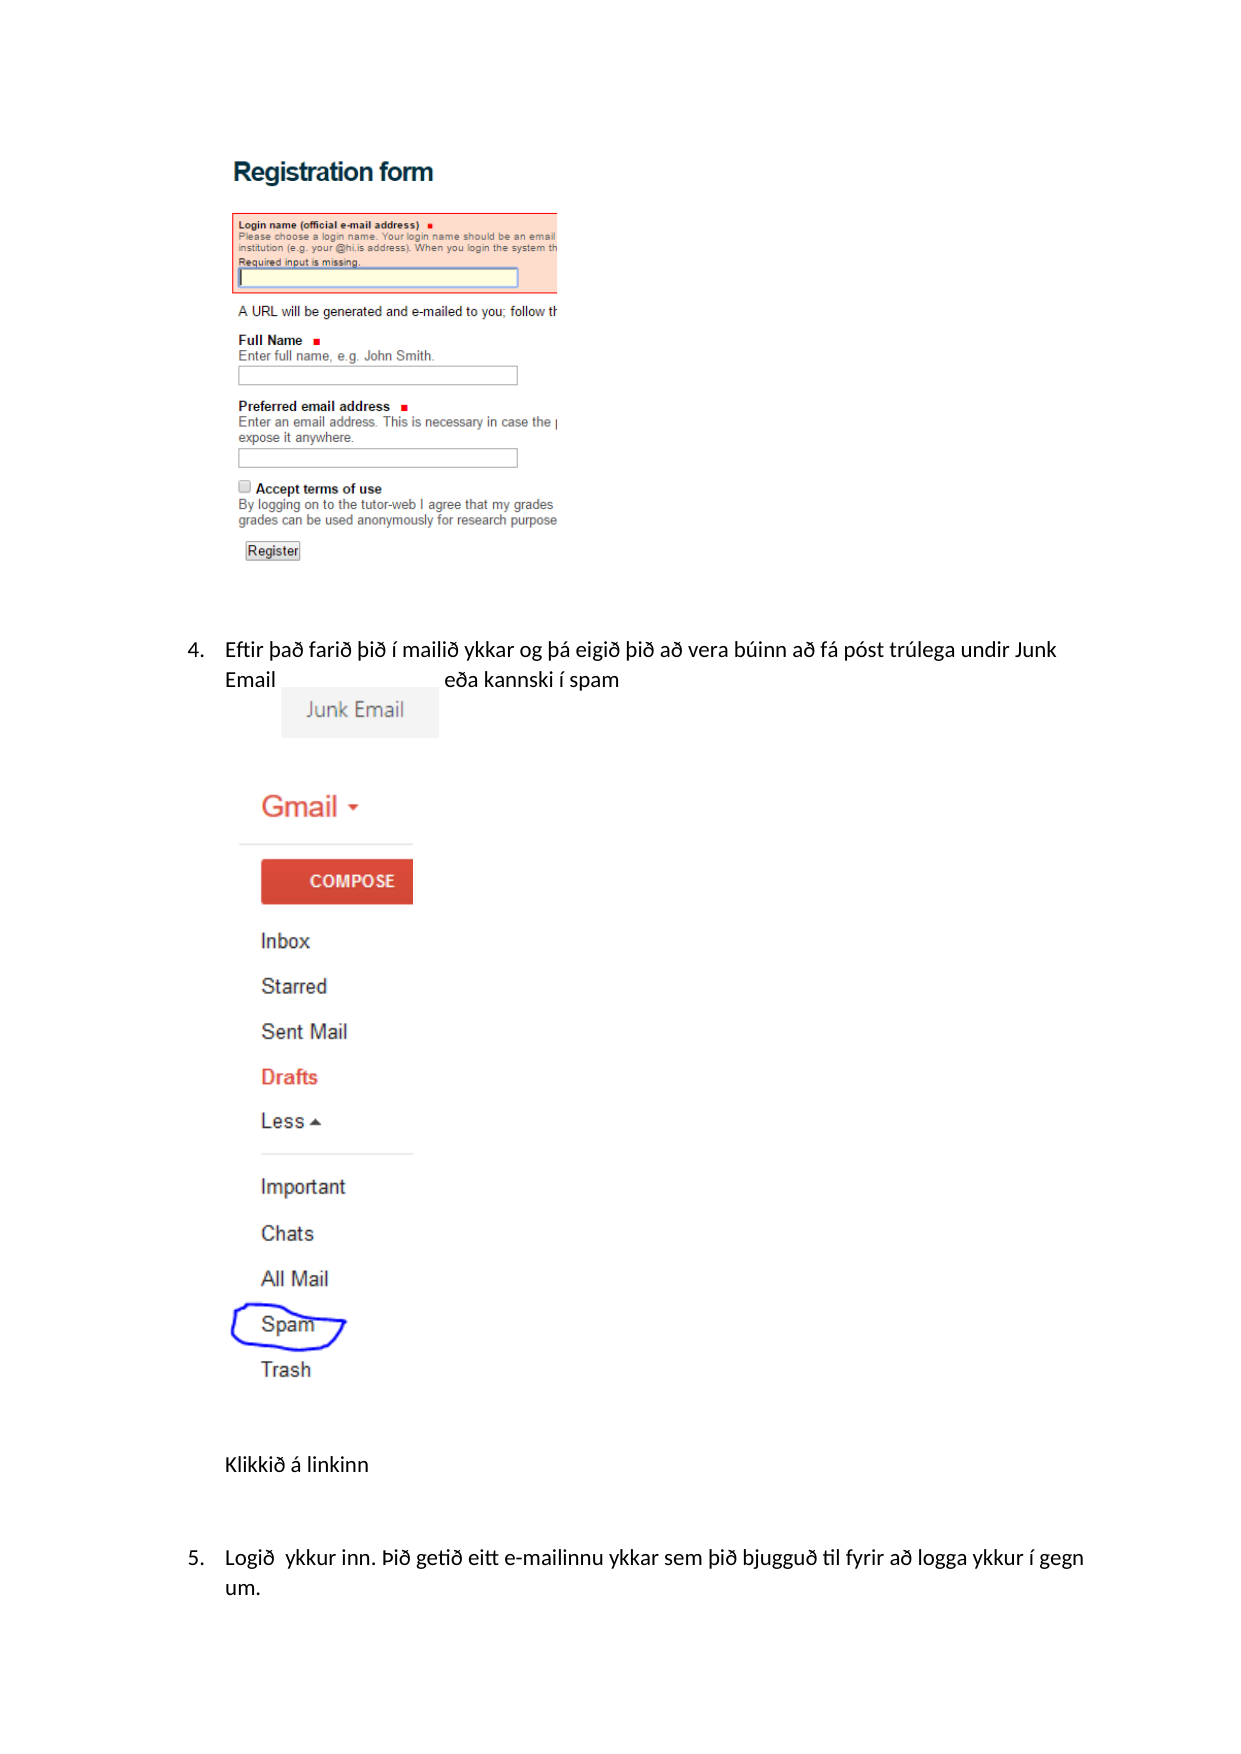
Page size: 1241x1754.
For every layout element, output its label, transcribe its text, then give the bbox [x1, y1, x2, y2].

list Klikkið á linkinn [225, 1450, 1090, 1478]
list Logið ykkur inn. Þið getið eitt e-mailinnu ykkar sem þið bjugguð til fyrir að logga ykkur í gegn um. [187, 1543, 1090, 1601]
list Eftir það farið þið í mailið ykkar og þá eigið þið að vera búinn að fá póst trúlega undir Junk Email eða kannski í spam [187, 636, 1090, 738]
